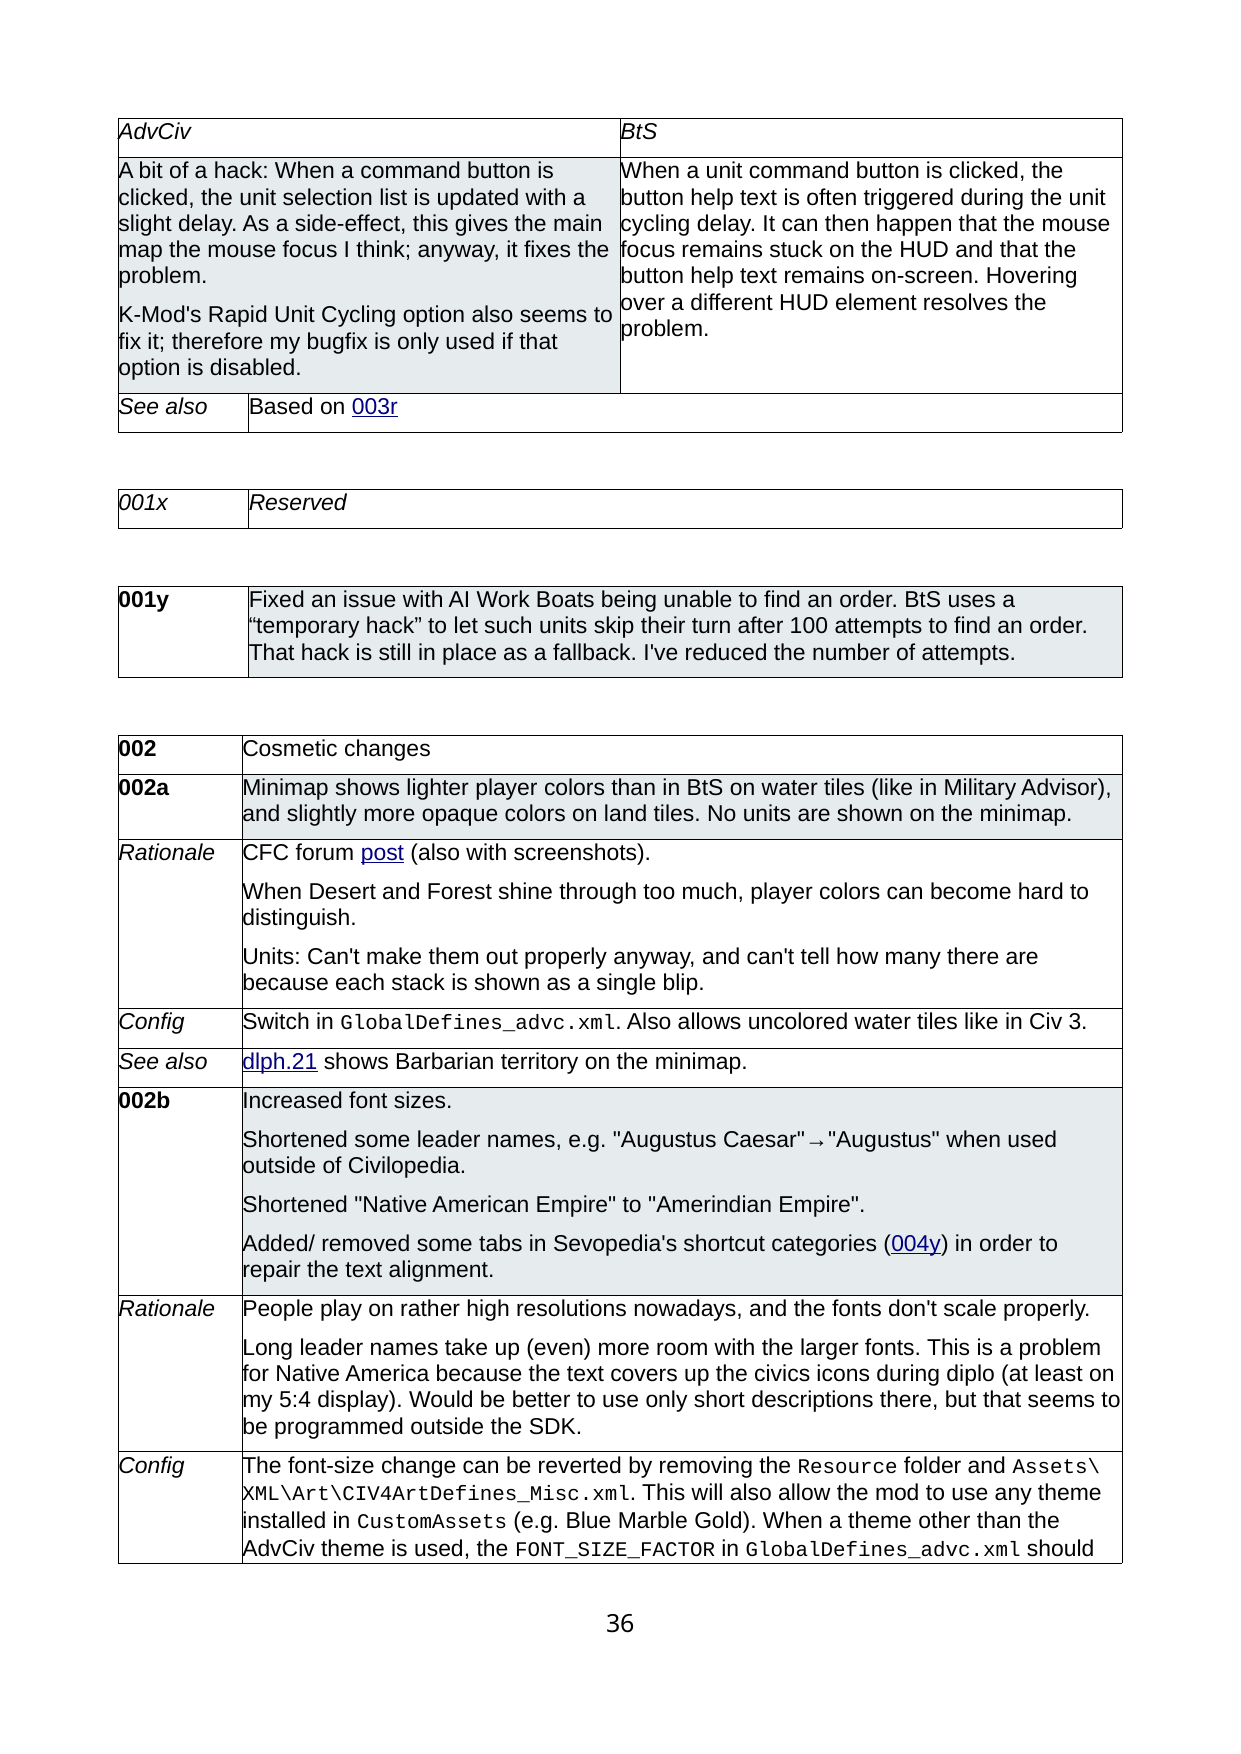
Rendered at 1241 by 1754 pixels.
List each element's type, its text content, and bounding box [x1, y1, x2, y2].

table_cell People play on rather high resolutions nowadays, and the fonts don't scale properly. Long leader names take up (even) more room with the larger fonts. This is a problem for Native America because the text covers up the civics icons during diplo (at least on my 5:4 display). Would be better to use only short descriptions there, but that seems to be programmed outside the SDK. [243, 1296, 1122, 1451]
table_cell The font-size change can be reverted by removing the Resource folder and Assets\XML\Art\CIV4ArtDefines_Misc.xml. This will also allow the mod to use any theme installed in CustomAssets (e.g. Blue Marble Gold). When a theme other than the AdvCiv theme is used, the FONT_SIZE_FACTOR in GlobalDefines_advc.xml should [243, 1452, 1122, 1562]
table_cell Rationale [119, 1296, 242, 1451]
table_cell BtS [621, 119, 1122, 157]
table_cell When a unit command button is clicked, the button help text is often triggered during the unit cycling delay. It can then happen that the mouse focus remains stuck on the HUD and that the button help text remains on-screen. Hovering over a different HUD element resolves the problem. [621, 158, 1122, 393]
table_cell CFC forum post (also with screenshots). When Desert and Forest shine through too much, player colors can become hard to distinguish. Units: Can't make them out properly anyway, and can't tell how many there are because each stack is shown as a single blip. [243, 840, 1122, 1008]
table_cell Rationale [119, 840, 242, 1008]
table_cell Based on 003r [249, 394, 1122, 432]
table_cell dlph.21 shows Barbarian territory on the minimap. [243, 1049, 1122, 1087]
table_cell Switch in GlobalDefines_advc.xml. Also allows uncolored water tiles like in Civ 3. [243, 1009, 1122, 1048]
table_cell Minimap shows lighter player colors than in BtS on water tiles (like in Military Advisor), and slightly more opaque colors on land tiles. No units are shown on the minimap. [243, 775, 1122, 839]
table_header Cosmetic changes [243, 736, 1122, 774]
table_cell Config [119, 1452, 242, 1562]
table_cell 002b [119, 1088, 242, 1295]
table_header Reserved [249, 490, 1122, 528]
table_header 002 [119, 736, 242, 774]
table_cell AdvCiv [119, 119, 620, 157]
table_cell Increased font sizes. Shortened some leader names, e.g. "Augustus Caesar"→"Augustus" when used outside of Civilopedia. Shortened "Native American Empire" to "Amerindian Empire". Added/ removed some tabs in Sevopedia's shortcut categories (004y) in order to repair the text alignment. [243, 1088, 1122, 1295]
table_cell Config [119, 1009, 242, 1048]
table_cell 002a [119, 775, 242, 839]
table_cell See also [119, 394, 248, 432]
table_cell See also [119, 1049, 242, 1087]
table_header 001x [119, 490, 248, 528]
table_header Fixed an issue with AI Work Boats being unable to find an order. BtS uses a “temporary hack” to let such units skip their turn after 100 attempts to find an order. That hack is still in place as a fallback. I've reduced the number of attempts. [249, 587, 1122, 677]
table_cell A bit of a hack: When a command button is clicked, the unit selection list is updated with a slight delay. As a side-effect, this gives the main map the mouse focus I think; anyway, it fixes the problem. K-Mod's Rapid Unit Cycling option also seems to fix it; therefore my bugfix is only used if that option is disabled. [119, 158, 620, 393]
table_header 001y [119, 587, 248, 677]
